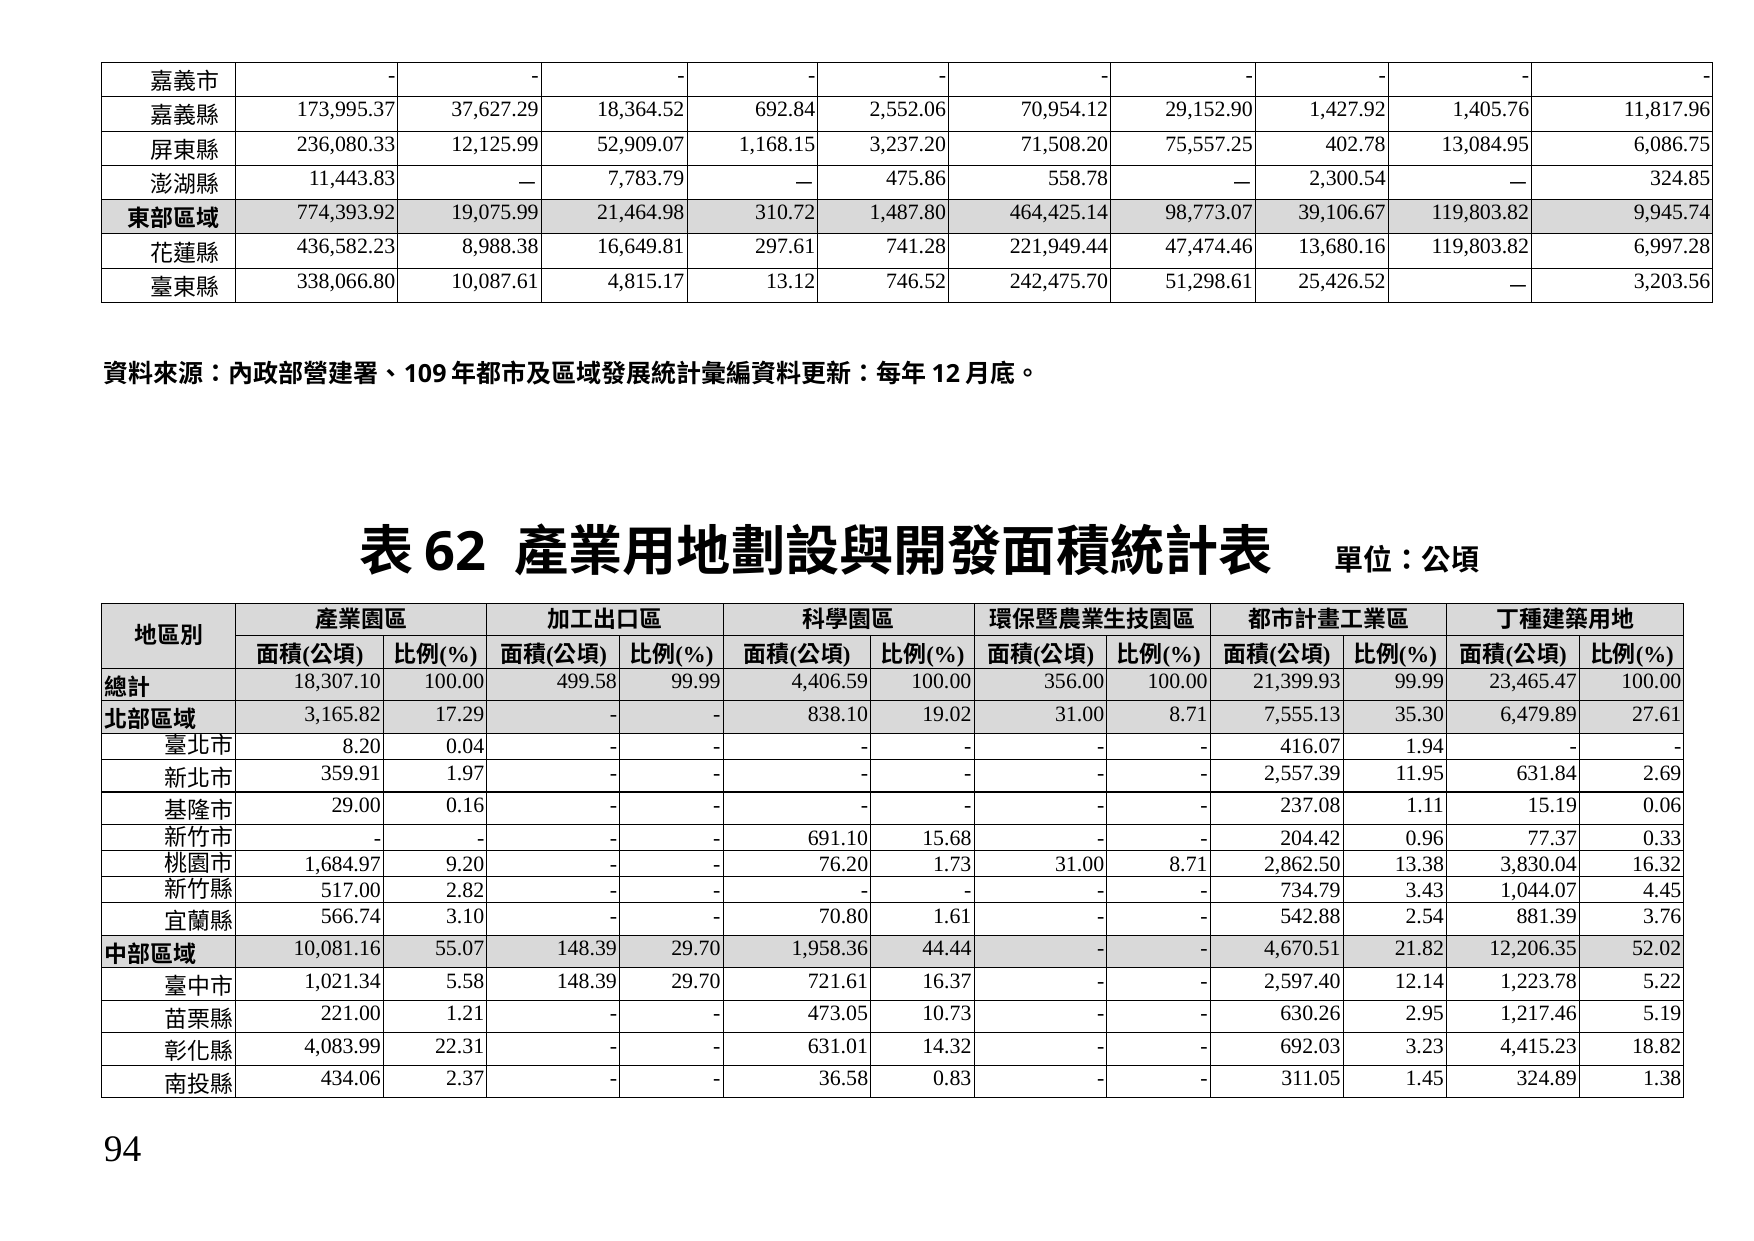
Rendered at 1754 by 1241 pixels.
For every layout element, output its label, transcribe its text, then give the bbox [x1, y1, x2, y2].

table_cell 3.23 [1344, 1033, 1446, 1064]
table_cell 比例(%) [384, 636, 486, 668]
table_cell 21,399.93 [1211, 669, 1343, 700]
table_cell 630.26 [1211, 1001, 1343, 1032]
table_cell - [1389, 63, 1531, 96]
table_cell 242,475.70 [949, 269, 1110, 302]
table_cell 12,206.35 [1447, 936, 1579, 967]
table_cell 2,557.39 [1211, 760, 1343, 791]
table_cell - [1107, 1033, 1210, 1064]
table_cell - [975, 793, 1106, 824]
table_cell 436,582.23 [236, 234, 397, 268]
table_cell - [871, 760, 974, 791]
table_cell 119,803.82 [1389, 200, 1531, 233]
table_cell - [487, 1033, 619, 1064]
table_cell 221,949.44 [949, 234, 1110, 268]
table_cell 基隆市 [102, 793, 235, 824]
table_cell 77.37 [1447, 825, 1579, 850]
table_cell 31.00 [975, 701, 1106, 733]
table_cell 臺中市 [102, 968, 235, 999]
table_cell 0.04 [384, 734, 486, 759]
table_cell - [1107, 936, 1210, 967]
table_cell - [975, 1033, 1106, 1064]
table_cell 236,080.33 [236, 132, 397, 165]
table_cell 311.05 [1211, 1066, 1343, 1097]
table_cell 237.08 [1211, 793, 1343, 824]
table_cell 3,203.56 [1532, 269, 1712, 302]
table_cell 558.78 [949, 166, 1110, 199]
table_cell 2.54 [1344, 903, 1446, 934]
table_cell 566.74 [236, 903, 383, 934]
table_cell 692.03 [1211, 1033, 1343, 1064]
table_cell 3.43 [1344, 877, 1446, 902]
table_cell 6,997.28 [1532, 234, 1712, 268]
table_cell 2.37 [384, 1066, 486, 1097]
table_cell 774,393.92 [236, 200, 397, 233]
table_cell 比例(%) [1580, 636, 1683, 668]
table_cell 比例(%) [1344, 636, 1446, 668]
table_cell 359.91 [236, 760, 383, 791]
table_cell - [1580, 734, 1683, 759]
table_cell 8.71 [1107, 701, 1210, 733]
table_cell 691.10 [724, 825, 870, 850]
table_cell - [1107, 1001, 1210, 1032]
table_cell 3,830.04 [1447, 851, 1579, 876]
table_cell 總計 [102, 669, 235, 700]
table_cell 1,427.92 [1256, 97, 1388, 131]
table_cell - [1107, 968, 1210, 999]
subtitle 表62 產業用地劃設與開發面積統計表 單位：公頃 [103, 490, 1639, 603]
table_cell 71,508.20 [949, 132, 1110, 165]
table_cell 27.61 [1580, 701, 1683, 733]
table_cell － [1111, 166, 1255, 199]
table_cell 3,237.20 [818, 132, 948, 165]
table_cell 11,443.83 [236, 166, 397, 199]
table_cell 542.88 [1211, 903, 1343, 934]
table_cell 25,426.52 [1256, 269, 1388, 302]
table_cell 10,087.61 [398, 269, 541, 302]
table_cell 14.32 [871, 1033, 974, 1064]
table_cell 221.00 [236, 1001, 383, 1032]
table_cell 721.61 [724, 968, 870, 999]
table_cell - [1107, 903, 1210, 934]
table_cell 148.39 [487, 968, 619, 999]
table_cell - [620, 734, 723, 759]
table_cell 比例(%) [1107, 636, 1210, 668]
table_cell - [1107, 877, 1210, 902]
table_cell 新竹市 [102, 825, 235, 850]
table_cell - [487, 851, 619, 876]
table_cell 6,086.75 [1532, 132, 1712, 165]
table_cell - [975, 1066, 1106, 1097]
table_cell - [620, 793, 723, 824]
table_cell 70,954.12 [949, 97, 1110, 131]
table_cell 29.70 [620, 968, 723, 999]
table_cell - [620, 825, 723, 850]
table_cell 比例(%) [871, 636, 974, 668]
table_cell 比例(%) [620, 636, 723, 668]
table_cell 面積(公頃) [1211, 636, 1343, 668]
table_cell 新竹縣 [102, 877, 235, 902]
table_cell 70.80 [724, 903, 870, 934]
table_cell 148.39 [487, 936, 619, 967]
table_cell 13,680.16 [1256, 234, 1388, 268]
table_header 加工出口區 [487, 604, 723, 635]
table_cell 324.85 [1532, 166, 1712, 199]
table_cell 屏東縣 [102, 132, 235, 165]
table_cell 1,684.97 [236, 851, 383, 876]
table_cell 29,152.90 [1111, 97, 1255, 131]
table_cell 19.02 [871, 701, 974, 733]
table_cell 1,044.07 [1447, 877, 1579, 902]
table_cell - [871, 877, 974, 902]
table_cell 35.30 [1344, 701, 1446, 733]
table_cell - [975, 760, 1106, 791]
table_cell 2,300.54 [1256, 166, 1388, 199]
table_cell 東部區域 [102, 200, 235, 233]
table_cell 100.00 [871, 669, 974, 700]
table_cell 324.89 [1447, 1066, 1579, 1097]
table_cell 29.70 [620, 936, 723, 967]
table_cell 7,555.13 [1211, 701, 1343, 733]
table_cell 100.00 [1107, 669, 1210, 700]
table_cell 402.78 [1256, 132, 1388, 165]
table_cell - [975, 1001, 1106, 1032]
table_cell - [949, 63, 1110, 96]
table_cell 13.38 [1344, 851, 1446, 876]
table_cell 1.45 [1344, 1066, 1446, 1097]
table_cell 面積(公頃) [1447, 636, 1579, 668]
table_cell - [724, 793, 870, 824]
table_cell 澎湖縣 [102, 166, 235, 199]
table_cell - [487, 760, 619, 791]
table_cell 新北市 [102, 760, 235, 791]
table_cell 1,405.76 [1389, 97, 1531, 131]
table_cell - [487, 825, 619, 850]
table_cell 692.84 [688, 97, 817, 131]
table_cell 37,627.29 [398, 97, 541, 131]
table_cell - [1107, 1066, 1210, 1097]
table_cell - [1107, 734, 1210, 759]
table_cell 3.76 [1580, 903, 1683, 934]
table_cell 47,474.46 [1111, 234, 1255, 268]
table_cell 99.99 [620, 669, 723, 700]
table_cell 苗栗縣 [102, 1001, 235, 1032]
table_cell 5.19 [1580, 1001, 1683, 1032]
table_cell 76.20 [724, 851, 870, 876]
table_cell - [724, 877, 870, 902]
table_cell － [688, 166, 817, 199]
table_cell 1,487.80 [818, 200, 948, 233]
table_cell 356.00 [975, 669, 1106, 700]
table_cell 11.95 [1344, 760, 1446, 791]
table_cell 499.58 [487, 669, 619, 700]
table_cell 12,125.99 [398, 132, 541, 165]
table_cell 2.95 [1344, 1001, 1446, 1032]
subtitle 資料來源：內政部營建署、109年都市及區域發展統計彙編資料更新：每年12月底。 [103, 303, 1639, 415]
table_cell 1.97 [384, 760, 486, 791]
table_cell 29.00 [236, 793, 383, 824]
table_cell - [975, 825, 1106, 850]
table_cell - [975, 877, 1106, 902]
table_cell 44.44 [871, 936, 974, 967]
table_cell 338,066.80 [236, 269, 397, 302]
table_cell 475.86 [818, 166, 948, 199]
table_cell - [487, 1066, 619, 1097]
table_cell - [1111, 63, 1255, 96]
table_cell 473.05 [724, 1001, 870, 1032]
table_cell 464,425.14 [949, 200, 1110, 233]
table_cell - [1447, 734, 1579, 759]
table_header 環保暨農業生技園區 [975, 604, 1210, 635]
table_cell 桃園市 [102, 851, 235, 876]
table_cell 18.82 [1580, 1033, 1683, 1064]
table_cell 1.11 [1344, 793, 1446, 824]
table_cell 1,168.15 [688, 132, 817, 165]
table_cell 2.82 [384, 877, 486, 902]
table_cell 臺北市 [102, 734, 235, 759]
table_cell － [1389, 166, 1531, 199]
table_cell 75,557.25 [1111, 132, 1255, 165]
table_cell - [688, 63, 817, 96]
table_cell 21.82 [1344, 936, 1446, 967]
table_cell - [487, 701, 619, 733]
table_cell 16,649.81 [542, 234, 687, 268]
table_cell 21,464.98 [542, 200, 687, 233]
table_cell 17.29 [384, 701, 486, 733]
table_cell 99.99 [1344, 669, 1446, 700]
table_cell 39,106.67 [1256, 200, 1388, 233]
table_cell 南投縣 [102, 1066, 235, 1097]
table_cell 1.61 [871, 903, 974, 934]
table_cell 517.00 [236, 877, 383, 902]
table_cell － [1389, 269, 1531, 302]
table_cell 4,415.23 [1447, 1033, 1579, 1064]
table_cell 204.42 [1211, 825, 1343, 850]
table_cell 3,165.82 [236, 701, 383, 733]
table_header 丁種建築用地 [1447, 604, 1683, 635]
table_cell - [620, 851, 723, 876]
table_cell - [1107, 760, 1210, 791]
table_cell - [871, 793, 974, 824]
table_cell 0.16 [384, 793, 486, 824]
table_cell 4,815.17 [542, 269, 687, 302]
table_cell - [620, 760, 723, 791]
table_cell 8.71 [1107, 851, 1210, 876]
table_cell 面積(公頃) [236, 636, 383, 668]
table_cell 881.39 [1447, 903, 1579, 934]
table_cell 19,075.99 [398, 200, 541, 233]
table_cell 13.12 [688, 269, 817, 302]
table_cell 9.20 [384, 851, 486, 876]
table_cell 100.00 [1580, 669, 1683, 700]
table_cell - [384, 825, 486, 850]
table_cell - [975, 936, 1106, 967]
table_cell 花蓮縣 [102, 234, 235, 268]
table_cell - [487, 903, 619, 934]
table_cell - [487, 734, 619, 759]
table_header 都市計畫工業區 [1211, 604, 1446, 635]
table_cell 面積(公頃) [487, 636, 619, 668]
table_cell - [620, 701, 723, 733]
table_cell 1.94 [1344, 734, 1446, 759]
table_cell 55.07 [384, 936, 486, 967]
table_cell - [542, 63, 687, 96]
table_cell 16.37 [871, 968, 974, 999]
table_cell 2,862.50 [1211, 851, 1343, 876]
table_cell - [620, 903, 723, 934]
table_cell 631.84 [1447, 760, 1579, 791]
table_cell 4,406.59 [724, 669, 870, 700]
table_cell 741.28 [818, 234, 948, 268]
table_cell - [487, 1001, 619, 1032]
table_cell 臺東縣 [102, 269, 235, 302]
table_cell - [620, 1033, 723, 1064]
table_cell 8,988.38 [398, 234, 541, 268]
table_cell 4,083.99 [236, 1033, 383, 1064]
table_cell 7,783.79 [542, 166, 687, 199]
table_cell - [975, 734, 1106, 759]
table_cell - [871, 734, 974, 759]
table_cell 2,552.06 [818, 97, 948, 131]
table_cell 13,084.95 [1389, 132, 1531, 165]
table_cell 面積(公頃) [724, 636, 870, 668]
table_cell 631.01 [724, 1033, 870, 1064]
table_cell 2.69 [1580, 760, 1683, 791]
table_cell 4.45 [1580, 877, 1683, 902]
table_cell 1.73 [871, 851, 974, 876]
table_cell 18,364.52 [542, 97, 687, 131]
table_cell 18,307.10 [236, 669, 383, 700]
table_cell - [724, 734, 870, 759]
table_cell 1.38 [1580, 1066, 1683, 1097]
table_cell - [1532, 63, 1712, 96]
table_cell 0.83 [871, 1066, 974, 1097]
table_cell 1,217.46 [1447, 1001, 1579, 1032]
table_cell 16.32 [1580, 851, 1683, 876]
table_cell 北部區域 [102, 701, 235, 733]
table_cell 4,670.51 [1211, 936, 1343, 967]
table_cell 15.19 [1447, 793, 1579, 824]
table_cell 嘉義市 [102, 63, 235, 96]
table_cell 23,465.47 [1447, 669, 1579, 700]
table_cell 297.61 [688, 234, 817, 268]
table_header 產業園區 [236, 604, 486, 635]
table_cell 8.20 [236, 734, 383, 759]
table_cell - [620, 1066, 723, 1097]
table_cell 面積(公頃) [975, 636, 1106, 668]
table_cell 嘉義縣 [102, 97, 235, 131]
table_header 地區別 [102, 604, 235, 668]
table_cell 416.07 [1211, 734, 1343, 759]
table_cell 100.00 [384, 669, 486, 700]
table_cell 31.00 [975, 851, 1106, 876]
table_cell - [1256, 63, 1388, 96]
table_cell 1.21 [384, 1001, 486, 1032]
table_cell 1,021.34 [236, 968, 383, 999]
table_cell - [236, 63, 397, 96]
table_cell 52,909.07 [542, 132, 687, 165]
table_cell - [398, 63, 541, 96]
table_cell 51,298.61 [1111, 269, 1255, 302]
table_cell 宜蘭縣 [102, 903, 235, 934]
table_cell - [487, 793, 619, 824]
table_cell - [818, 63, 948, 96]
table_cell 6,479.89 [1447, 701, 1579, 733]
table_cell 310.72 [688, 200, 817, 233]
table_cell 10,081.16 [236, 936, 383, 967]
table_cell - [1107, 825, 1210, 850]
table_cell 3.10 [384, 903, 486, 934]
table_cell 5.58 [384, 968, 486, 999]
table_cell 2,597.40 [1211, 968, 1343, 999]
table_cell 0.06 [1580, 793, 1683, 824]
table_cell 22.31 [384, 1033, 486, 1064]
table_cell 52.02 [1580, 936, 1683, 967]
table_cell 12.14 [1344, 968, 1446, 999]
table_cell 36.58 [724, 1066, 870, 1097]
table_cell 734.79 [1211, 877, 1343, 902]
table_cell 0.96 [1344, 825, 1446, 850]
table_cell 119,803.82 [1389, 234, 1531, 268]
table_header 科學園區 [724, 604, 974, 635]
table_cell 中部區域 [102, 936, 235, 967]
table_cell - [620, 877, 723, 902]
table_cell 0.33 [1580, 825, 1683, 850]
table_cell 1,958.36 [724, 936, 870, 967]
table_cell - [487, 877, 619, 902]
table_cell 838.10 [724, 701, 870, 733]
table_cell 1,223.78 [1447, 968, 1579, 999]
table_cell 98,773.07 [1111, 200, 1255, 233]
table_cell 9,945.74 [1532, 200, 1712, 233]
table_cell - [236, 825, 383, 850]
table_cell - [975, 968, 1106, 999]
table_cell 434.06 [236, 1066, 383, 1097]
table_cell 746.52 [818, 269, 948, 302]
table_cell － [398, 166, 541, 199]
table_cell - [724, 760, 870, 791]
table_cell 173,995.37 [236, 97, 397, 131]
table_cell 10.73 [871, 1001, 974, 1032]
table_cell 彰化縣 [102, 1033, 235, 1064]
table_cell 11,817.96 [1532, 97, 1712, 131]
table_cell 5.22 [1580, 968, 1683, 999]
table_cell 15.68 [871, 825, 974, 850]
table_cell - [620, 1001, 723, 1032]
table_cell - [975, 903, 1106, 934]
table_cell - [1107, 793, 1210, 824]
